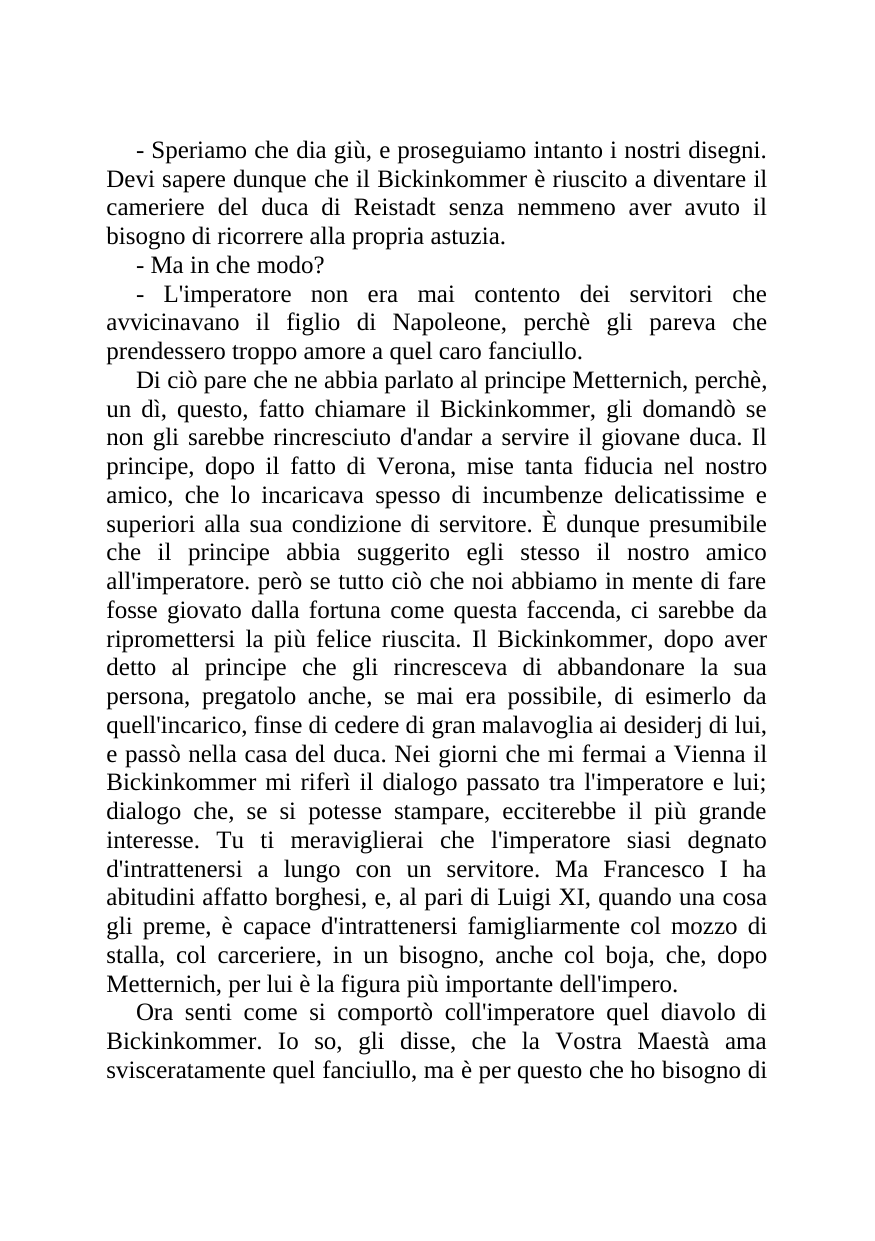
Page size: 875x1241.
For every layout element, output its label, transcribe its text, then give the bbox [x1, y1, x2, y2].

text - Ma in che modo? [106, 250, 768, 279]
text - Speriamo che dia giù, e proseguiamo intanto i nostri disegni. Devi sapere dunque che il Bickinkommer è riuscito a diventare il cameriere del duca di Reistadt senza nemmeno aver avuto il bisogno di ricorrere alla propria astuzia. [106, 135, 768, 250]
text Ora senti come si comportò coll'imperatore quel diavolo di Bickinkommer. Io so, gli disse, che la Vostra Maestà ama svisceratamente quel fanciullo, ma è per questo che ho bisogno di [106, 997, 768, 1084]
text Di ciò pare che ne abbia parlato al principe Metternich, perchè, un dì, questo, fatto chiamare il Bickinkommer, gli domandò se non gli sarebbe rincresciuto d'andar a servire il giovane duca. Il principe, dopo il fatto di Verona, mise tanta fiducia nel nostro amico, che lo incaricava spesso di incumbenze delicatissime e superiori alla sua condizione di servitore. È dunque presumibile che il principe abbia suggerito egli stesso il nostro amico all'imperatore. però se tutto ciò che noi abbiamo in mente di fare fosse giovato dalla fortuna come questa faccenda, ci sarebbe da ripromettersi la più felice riuscita. Il Bickinkommer, dopo aver detto al principe che gli rincresceva di abbandonare la sua persona, pregatolo anche, se mai era possibile, di esimerlo da quell'incarico, finse di cedere di gran malavoglia ai desiderj di lui, e passò nella casa del duca. Nei giorni che mi fermai a Vienna il Bickinkommer mi riferì il dialogo passato tra l'imperatore e lui; dialogo che, se si potesse stampare, ecciterebbe il più grande interesse. Tu ti meraviglierai che l'imperatore siasi degnato d'intrattenersi a lungo con un servitore. Ma Francesco I ha abitudini affatto borghesi, e, al pari di Luigi XI, quando una cosa gli preme, è capace d'intrattenersi famigliarmente col mozzo di stalla, col carceriere, in un bisogno, anche col boja, che, dopo Metternich, per lui è la figura più importante dell'impero. [106, 365, 768, 997]
text - L'imperatore non era mai contento dei servitori che avvicinavano il figlio di Napoleone, perchè gli pareva che prendessero troppo amore a quel caro fanciullo. [106, 279, 768, 365]
